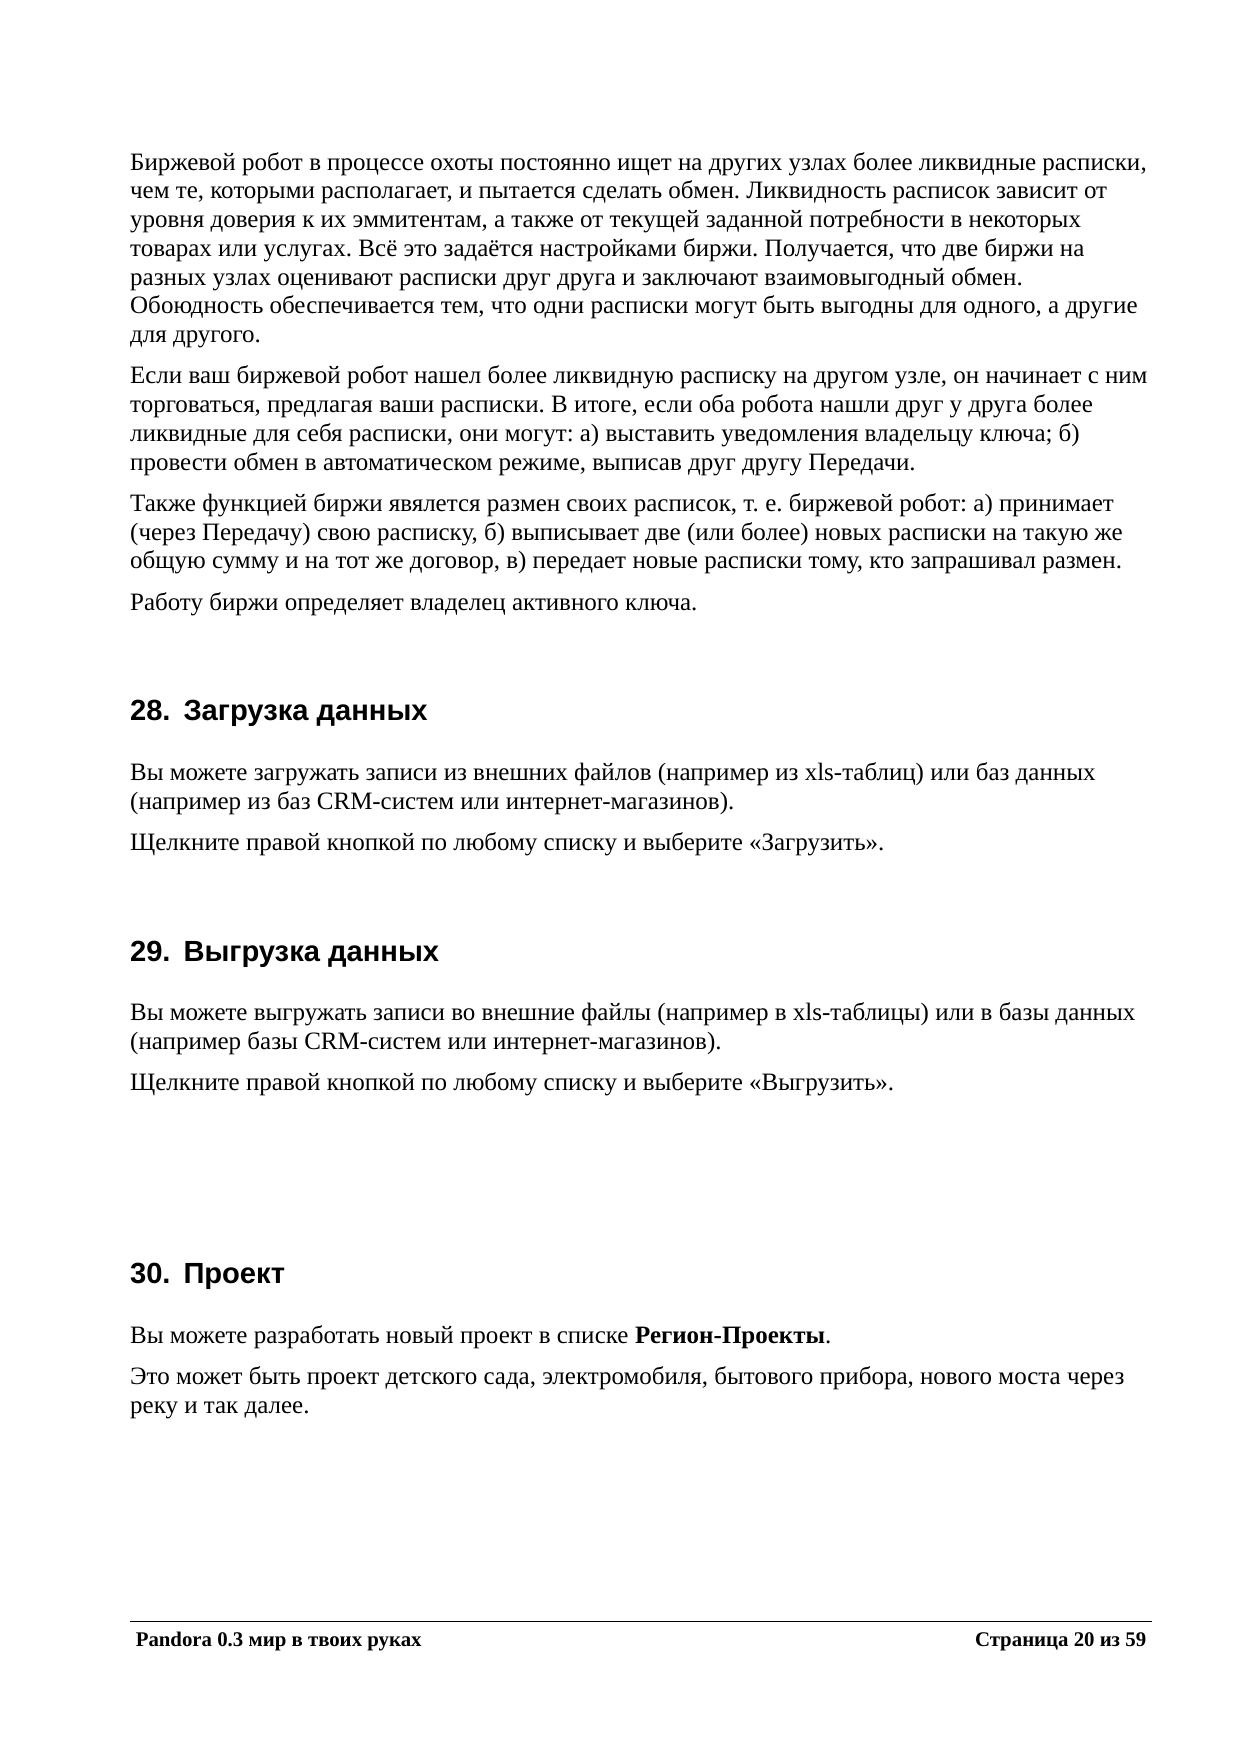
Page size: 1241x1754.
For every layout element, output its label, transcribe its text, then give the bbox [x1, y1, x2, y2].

text Щелкните правой кнопкой по любому списку и выберите «Выгрузить». [130, 1067, 1152, 1096]
subtitle Загрузка данных [130, 693, 1152, 727]
text Вы можете выгружать записи во внешние файлы (например в xls-таблицы) или в базы данных (например базы CRM-систем или интернет-магазинов). [130, 997, 1152, 1055]
text Если ваш биржевой робот нашел более ликвидную расписку на другом узле, он начинает с ним торговаться, предлагая ваши расписки. В итоге, если оба робота нашли друг у друга более ликвидные для себя расписки, они могут: а) выставить уведомления владельцу ключа; б) провести обмен в автоматическом режиме, выписав друг другу Передачи. [130, 361, 1152, 476]
text Работу биржи определяет владелец активного ключа. [130, 587, 1152, 616]
text Биржевой робот в процессе охоты постоянно ищет на других узлах более ликвидные расписки, чем те, которыми располагает, и пытается сделать обмен. Ликвидность расписок зависит от уровня доверия к их эммитентам, а также от текущей заданной потребности в некоторых товарах или услугах. Всё это задаётся настройками биржи. Получается, что две биржи на разных узлах оценивают расписки друг друга и заключают взаимовыгодный обмен. Обоюдность обеспечивается тем, что одни расписки могут быть выгодны для одного, а другие для другого. [130, 147, 1152, 348]
text Вы можете загружать записи из внешних файлов (например из xls-таблиц) или баз данных (например из баз CRM-систем или интернет-магазинов). [130, 757, 1152, 814]
subtitle Проект [130, 1257, 1152, 1290]
subtitle Выгрузка данных [130, 934, 1152, 967]
text Вы можете разработать новый проект в списке Регион-Проекты. [130, 1320, 1152, 1349]
text Щелкните правой кнопкой по любому списку и выберите «Загрузить». [130, 827, 1152, 856]
text Также функцией биржи явялется размен своих расписок, т. е. биржевой робот: а) принимает (через Передачу) свою расписку, б) выписывает две (или более) новых расписки на такую же общую сумму и на тот же договор, в) передает новые расписки тому, кто запрашивал размен. [130, 488, 1152, 574]
text Это может быть проект детского сада, электромобиля, бытового прибора, нового моста через реку и так далее. [130, 1361, 1152, 1419]
